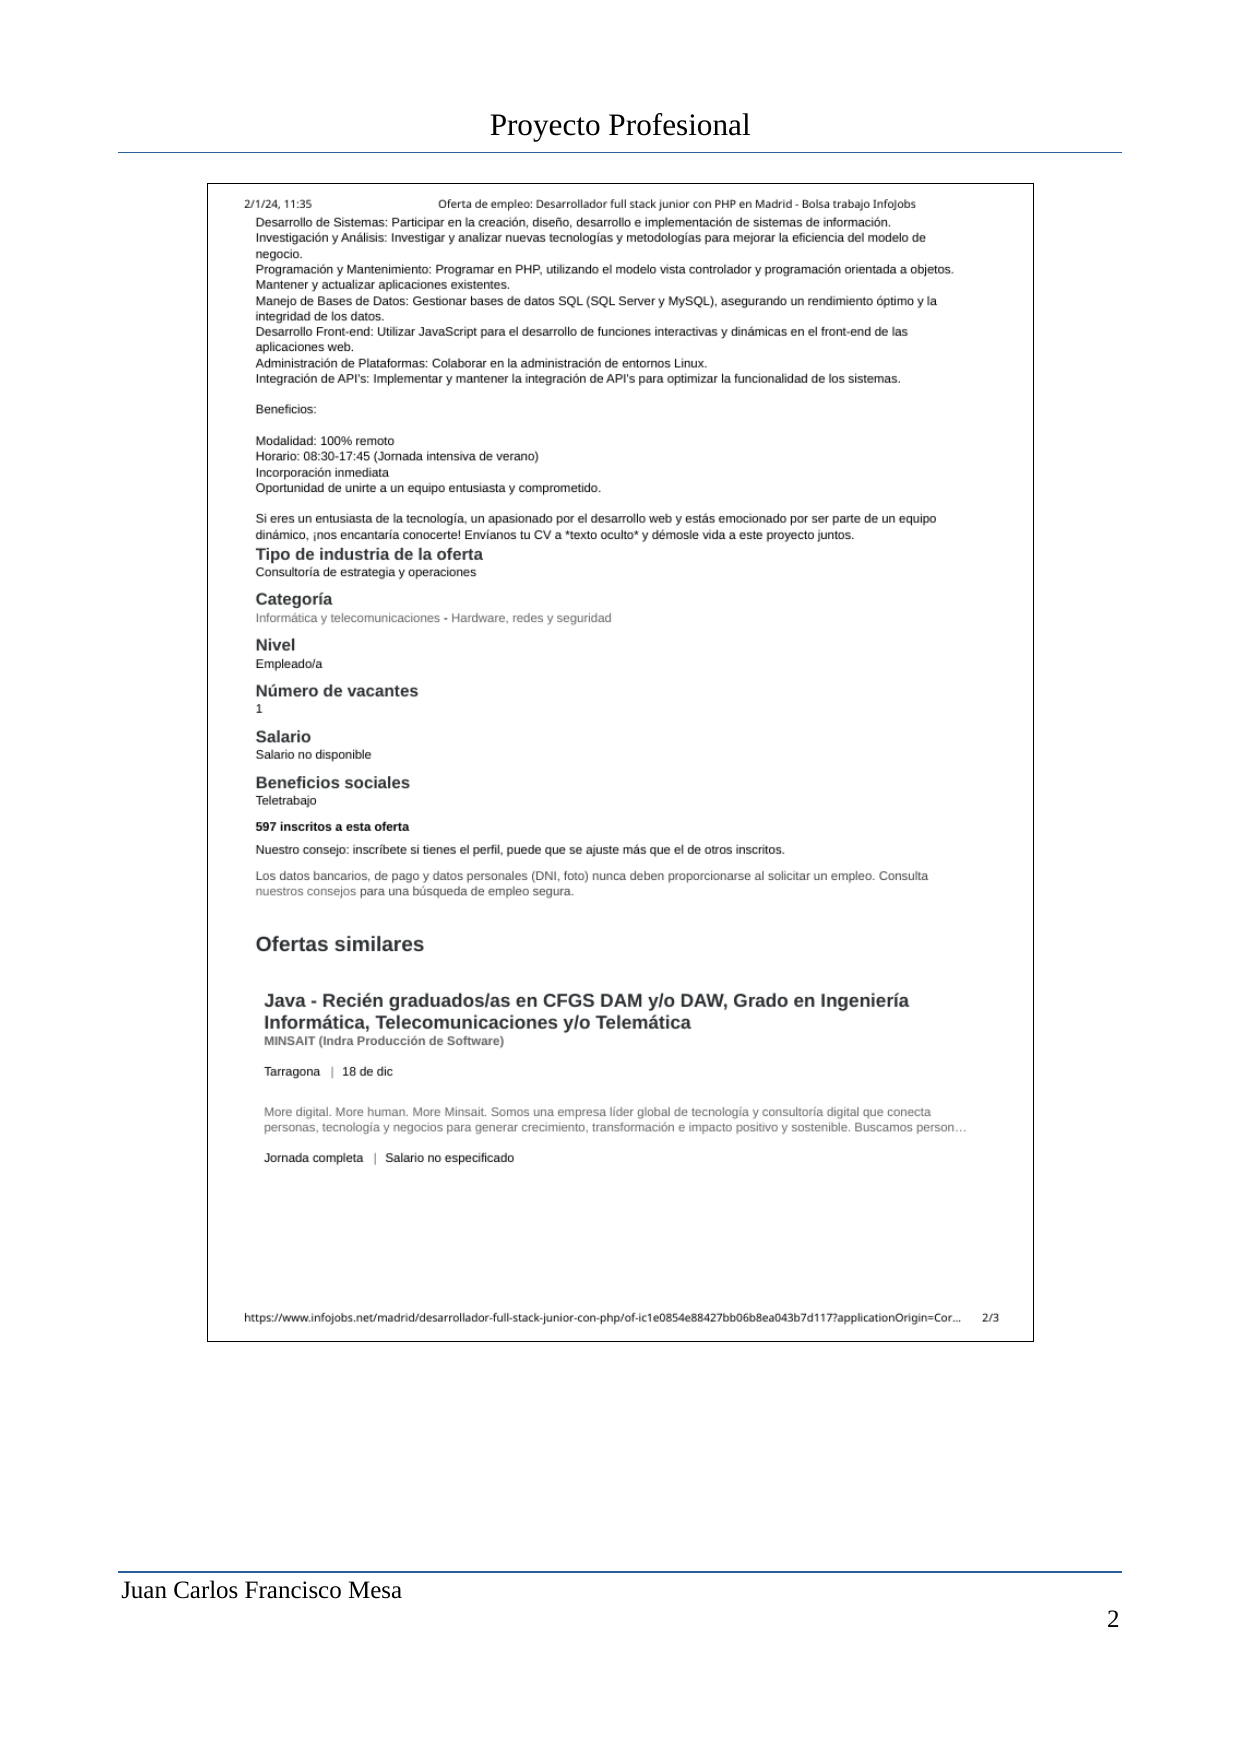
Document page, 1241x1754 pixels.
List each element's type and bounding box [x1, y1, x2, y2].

picture [209, 185, 1031, 1338]
